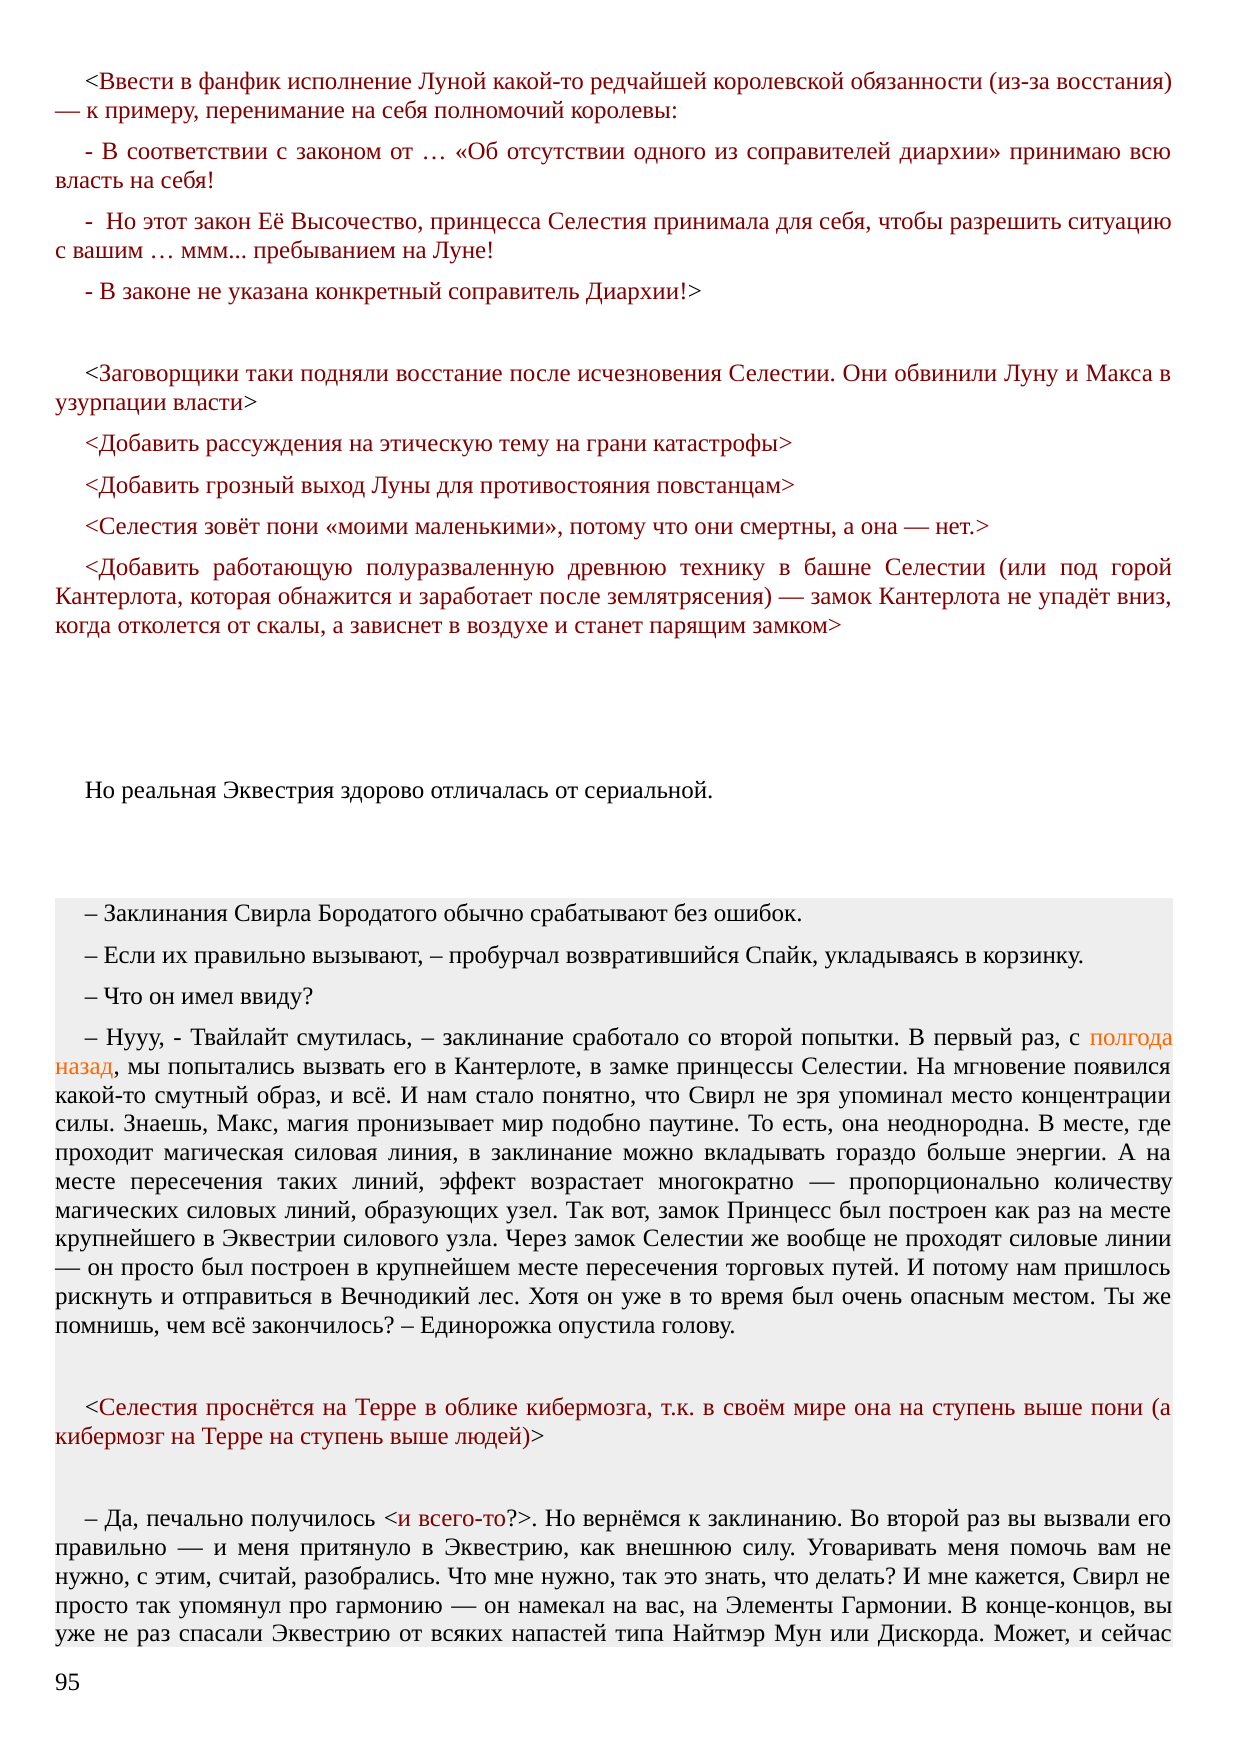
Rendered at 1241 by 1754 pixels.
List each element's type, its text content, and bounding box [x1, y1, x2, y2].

text <Добавить работающую полуразваленную древнюю технику в башне Селестии (или под горой Кантерлота, которая обнажится и заработает после землятрясения) — замок Кантерлота не упадёт вниз, когда отколется от скалы, а зависнет в воздухе и станет парящим замком> [55, 552, 1173, 638]
text - В соответствии с законом от … «Об отсутствии одного из соправителей диархии» принимаю всю власть на себя! [55, 136, 1173, 193]
text <Ввести в фанфик исполнение Луной какой-то редчайшей королевской обязанности (из-за восстания) — к примеру, перенимание на себя полномочий королевы: [55, 66, 1173, 123]
text <Селестия зовёт пони «моими маленькими», потому что они смертны, а она — нет.> [55, 511, 1173, 540]
text – Да, печально получилось <и всего-то?>. Но вернёмся к заклинанию. Во второй раз вы вызвали его правильно — и меня притянуло в Эквестрию, как внешнюю силу. Уговаривать меня помочь вам не нужно, с этим, считай, разобрались. Что мне нужно, так это знать, что делать? И мне кажется, Свирл не просто так упомянул про гармонию — он намекал на вас, на Элементы Гармонии. В конце-концов, вы уже не раз спасали Эквестрию от всяких напастей типа Найтмэр Мун или Дискорда. Может, и сейчас [55, 1503, 1173, 1647]
text – Нууу, - Твайлайт смутилась, – заклинание сработало со второй попытки. В первый раз, с полгода назад, мы попытались вызвать его в Кантерлоте, в замке принцессы Селестии. На мгновение появился какой-то смутный образ, и всё. И нам стало понятно, что Свирл не зря упоминал место концентрации силы. Знаешь, Макс, магия пронизывает мир подобно паутине. То есть, она неоднородна. В месте, где проходит магическая силовая линия, в заклинание можно вкладывать гораздо больше энергии. А на месте пересечения таких линий, эффект возрастает многократно — пропорционально количеству магических силовых линий, образующих узел. Так вот, замок Принцесс был построен как раз на месте крупнейшего в Эквестрии силового узла. Через замок Селестии же вообще не проходят силовые линии — он просто был построен в крупнейшем месте пересечения торговых путей. И потому нам пришлось рискнуть и отправиться в Вечнодикий лес. Хотя он уже в то время был очень опасным местом. Ты же помнишь, чем всё закончилось? – Единорожка опустила голову. [55, 1022, 1173, 1338]
text <Добавить рассуждения на этическую тему на грани катастрофы> [55, 428, 1173, 457]
text – Если их правильно вызывают, – пробурчал возвратившийся Спайк, укладываясь в корзинку. [55, 940, 1173, 968]
text - В законе не указана конкретный соправитель Диархии!> [55, 276, 1173, 305]
text <Добавить грозный выход Луны для противостояния повстанцам> [55, 470, 1173, 498]
text - Но этот закон Её Высочество, принцесса Селестия принимала для себя, чтобы разрешить ситуацию с вашим … ммм... пребыванием на Луне! [55, 206, 1173, 263]
text – Заклинания Свирла Бородатого обычно срабатывают без ошибок. [55, 898, 1173, 927]
text – Что он имел ввиду? [55, 981, 1173, 1010]
text <Селестия проснётся на Терре в облике кибермозга, т.к. в своём мире она на ступень выше пони (а кибермозг на Терре на ступень выше людей)> [55, 1392, 1173, 1450]
text Но реальная Эквестрия здорово отличалась от сериальной. [55, 775, 1173, 803]
text <Заговорщики таки подняли восстание после исчезновения Селестии. Они обвинили Луну и Макса в узурпации власти> [55, 358, 1173, 416]
